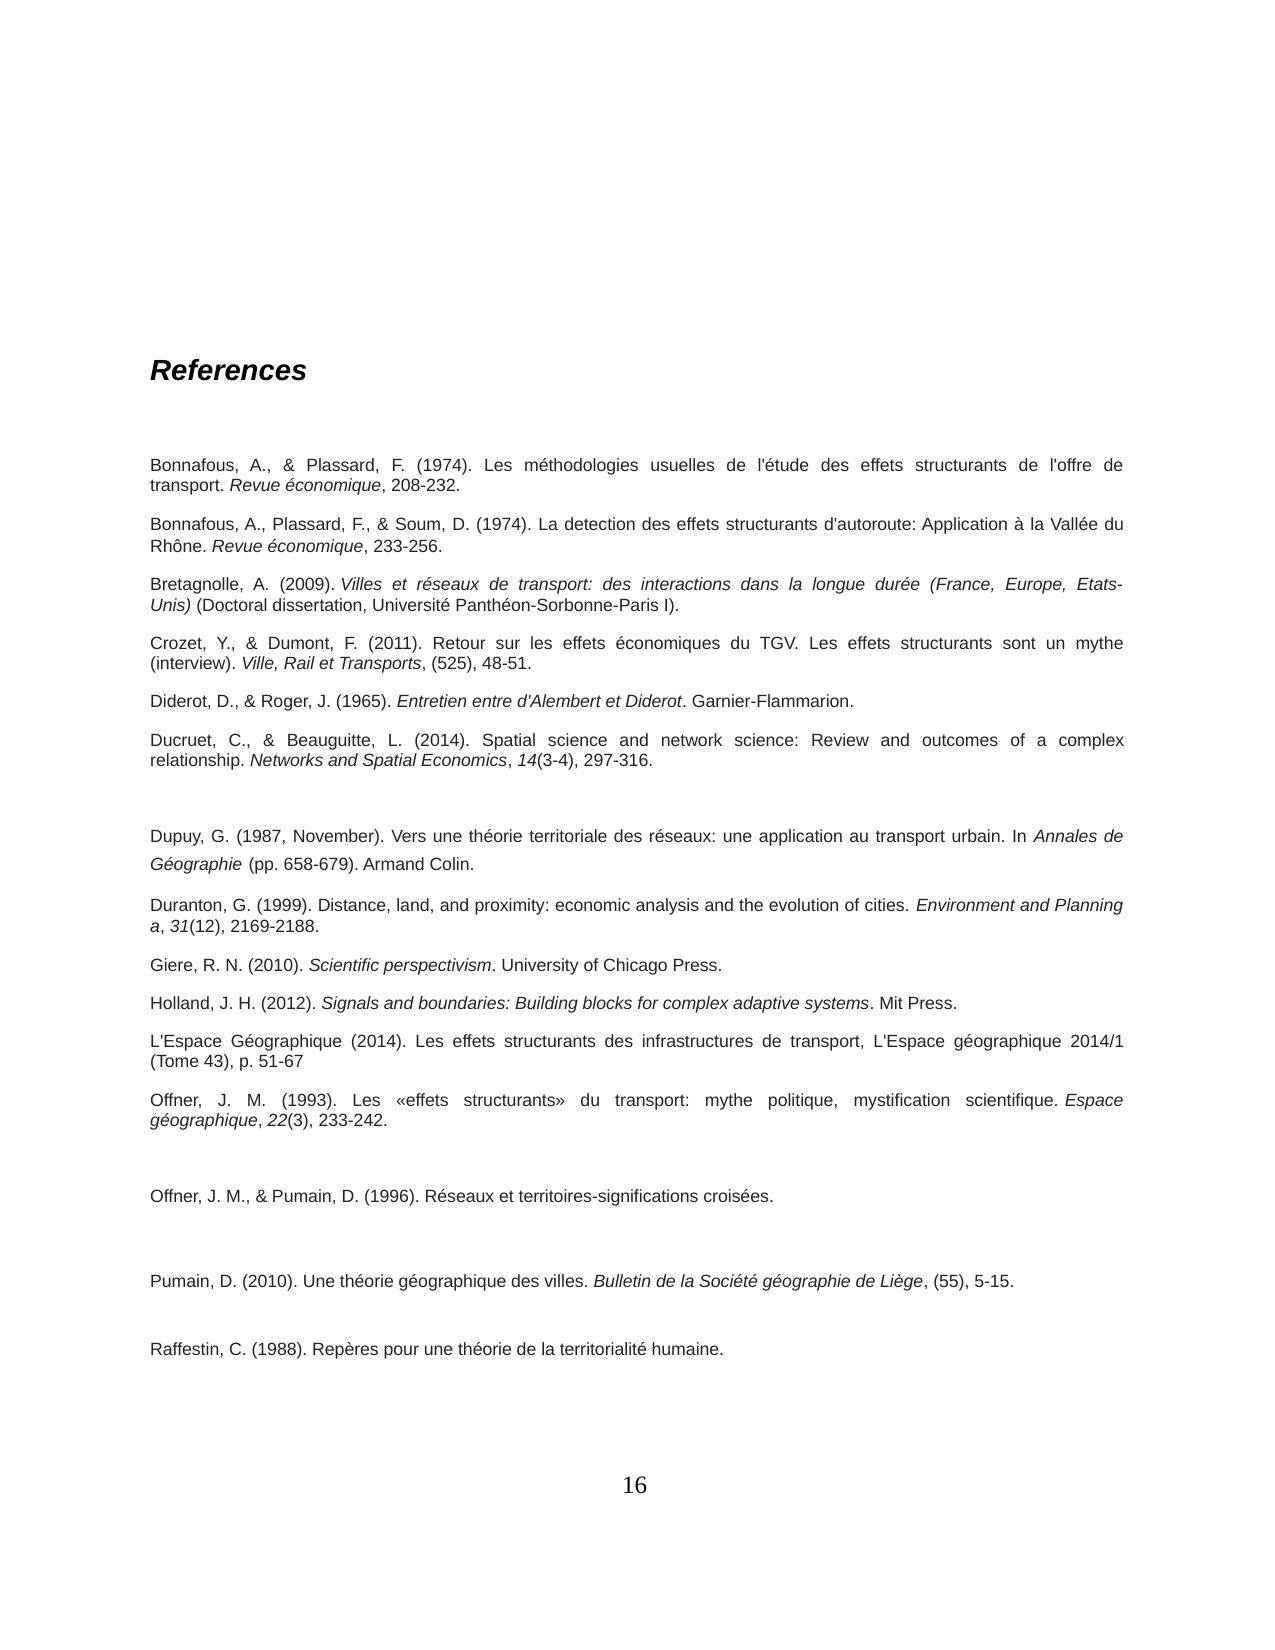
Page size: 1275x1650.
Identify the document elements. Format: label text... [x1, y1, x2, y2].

text Pumain, D. (2010). Une théorie géographique des villes. Bulletin de la Société géographie de Liège, (55), 5-15. [150, 1271, 1125, 1291]
text Bretagnolle, A. (2009). Villes et réseaux de transport: des interactions dans la longue durée (France, Europe, Etats-Unis) (Doctoral dissertation, Université Panthéon-Sorbonne-Paris I). [150, 574, 1125, 615]
text Bonnafous, A., Plassard, F., & Soum, D. (1974). La detection des effets structurants d'autoroute: Application à la Vallée du Rhône. Revue économique, 233-256. [150, 513, 1125, 556]
text Offner, J. M. (1993). Les «effets structurants» du transport: mythe politique, mystification scientifique. Espace géographique, 22(3), 233-242. [150, 1089, 1125, 1130]
text L'Espace Géographique (2014). Les effets structurants des infrastructures de transport, L'Espace géographique 2014/1 (Tome 43), p. 51-67 [150, 1031, 1125, 1072]
text Diderot, D., & Roger, J. (1965). Entretien entre d'Alembert et Diderot. Garnier-Flammarion. [150, 691, 1125, 712]
text Crozet, Y., & Dumont, F. (2011). Retour sur les effets économiques du TGV. Les effets structurants sont un mythe (interview). Ville, Rail et Transports, (525), 48-51. [150, 633, 1125, 673]
text Duranton, G. (1999). Distance, land, and proximity: economic analysis and the evolution of cities. Environment and Planning a, 31(12), 2169-2188. [150, 893, 1125, 937]
subtitle References [150, 353, 1125, 386]
text Giere, R. N. (2010). Scientific perspectivism. University of Chicago Press. [150, 954, 1125, 975]
text Dupuy, G. (1987, November). Vers une théorie territoriale des réseaux: une application au transport urbain. In Annales de Géographie (pp. 658-679). Armand Colin. [150, 826, 1125, 875]
text Holland, J. H. (2012). Signals and boundaries: Building blocks for complex adaptive systems. Mit Press. [150, 993, 1125, 1013]
text Offner, J. M., & Pumain, D. (1996). Réseaux et territoires-significations croisées. [150, 1186, 1125, 1207]
text Raffestin, C. (1988). Repères pour une théorie de la territorialité humaine. [150, 1339, 1125, 1359]
text Ducruet, C., & Beauguitte, L. (2014). Spatial science and network science: Review and outcomes of a complex relationship. Networks and Spatial Economics, 14(3-4), 297-316. [150, 729, 1125, 770]
text Bonnafous, A., & Plassard, F. (1974). Les méthodologies usuelles de l'étude des effets structurants de l'offre de transport. Revue économique, 208-232. [150, 454, 1125, 495]
